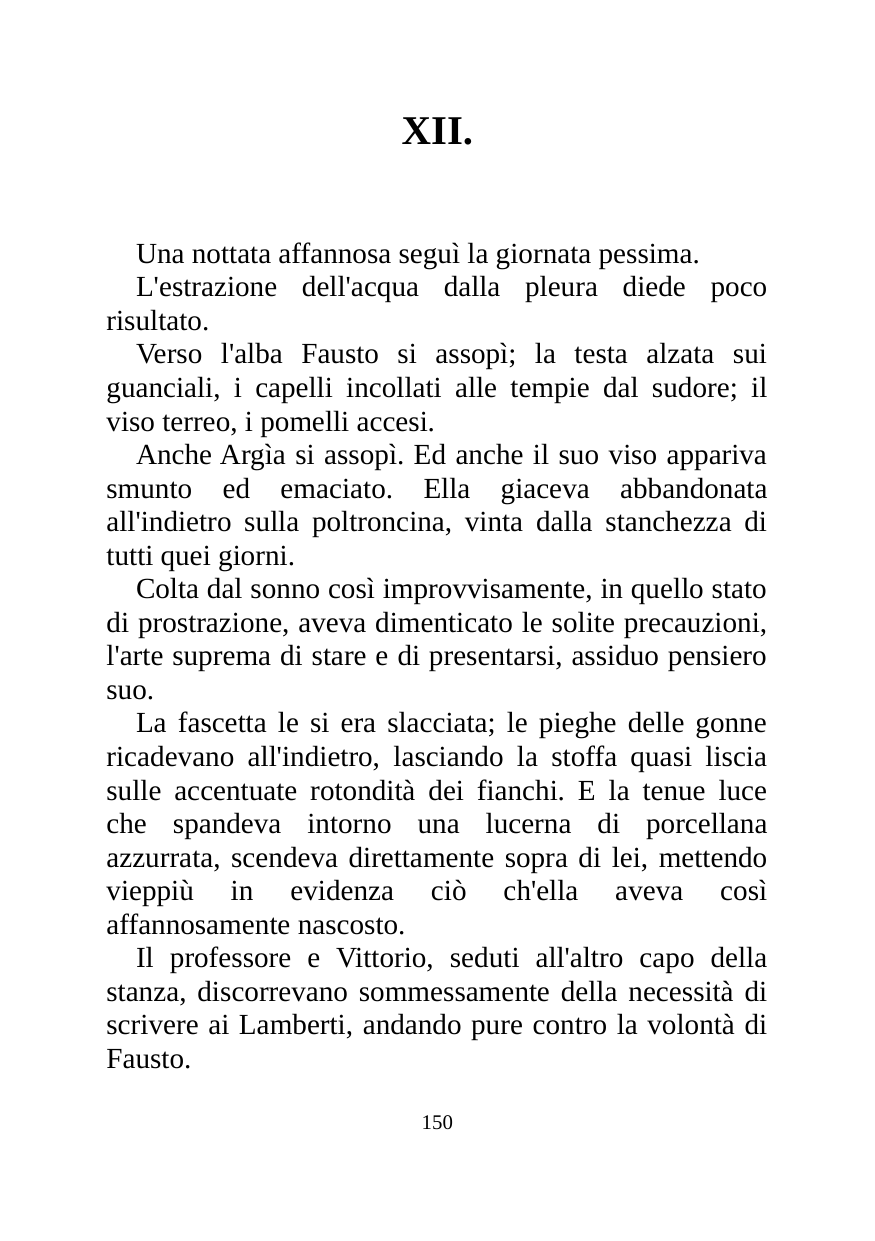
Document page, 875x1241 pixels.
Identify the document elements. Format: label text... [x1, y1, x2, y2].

subtitle XII. [106, 106, 768, 153]
text La fascetta le si era slacciata; le pieghe delle gonne ricadevano all'indietro, lasciando la stoffa quasi liscia sulle accentuate rotondità dei fianchi. E la tenue luce che spandeva intorno una lucerna di porcellana azzurrata, scendeva direttamente sopra di lei, mettendo vieppiù in evidenza ciò ch'ella aveva così affannosamente nascosto. [106, 706, 768, 940]
text Verso l'alba Fausto si assopì; la testa alzata sui guanciali, i capelli incollati alle tempie dal sudore; il viso terreo, i pomelli accesi. [106, 337, 768, 437]
text Una nottata affannosa seguì la giornata pessima. [106, 236, 768, 269]
text Il professore e Vittorio, seduti all'altro capo della stanza, discorrevano sommessamente della necessità di scrivere ai Lamberti, andando pure contro la volontà di Fausto. [106, 940, 768, 1074]
text Colta dal sonno così improvvisamente, in quello stato di prostrazione, aveva dimenticato le solite precauzioni, l'arte suprema di stare e di presentarsi, assiduo pensiero suo. [106, 571, 768, 706]
text L'estrazione dell'acqua dalla pleura diede poco risultato. [106, 269, 768, 337]
text Anche Argìa si assopì. Ed anche il suo viso appariva smunto ed emaciato. Ella giaceva abbandonata all'indietro sulla poltroncina, vinta dalla stanchezza di tutti quei giorni. [106, 437, 768, 571]
